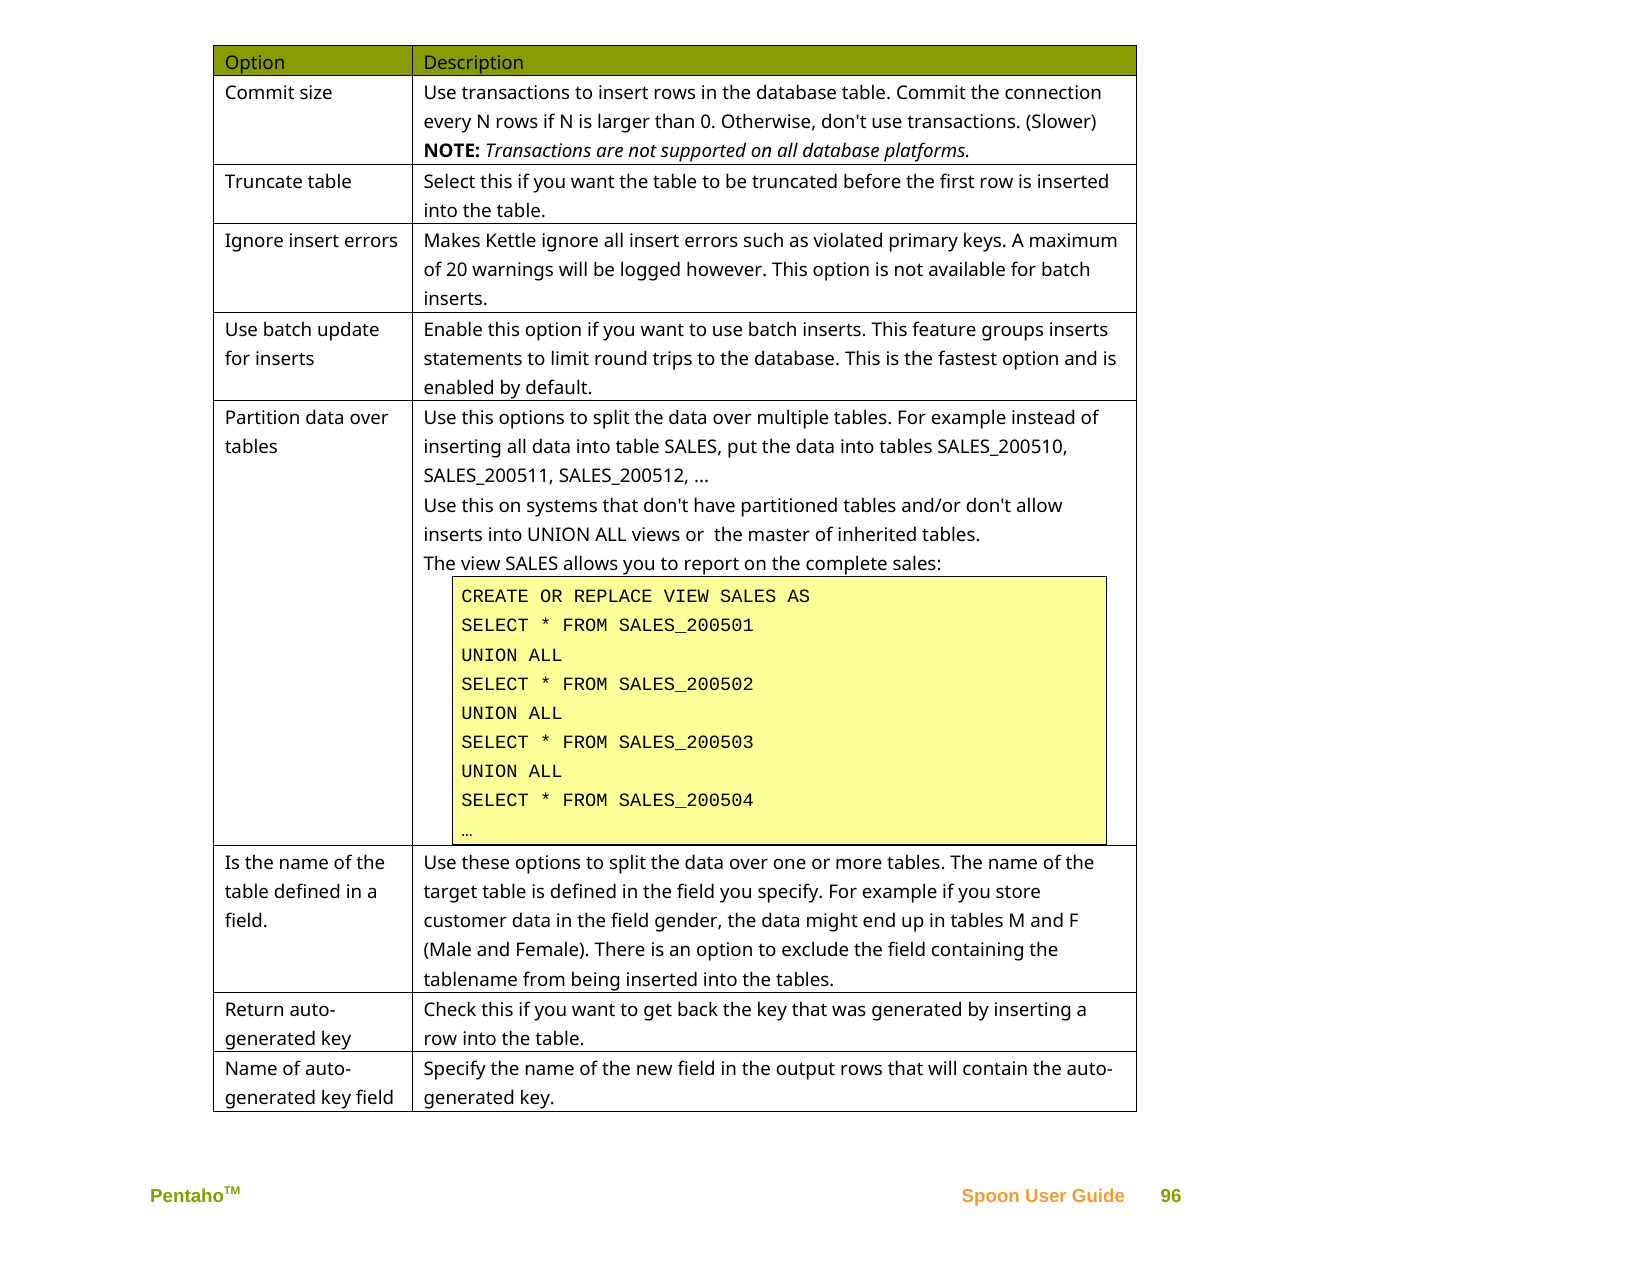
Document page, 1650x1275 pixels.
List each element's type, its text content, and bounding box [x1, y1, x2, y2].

table_cell Use batch update for inserts [214, 313, 412, 400]
table_cell Truncate table [214, 165, 412, 223]
table_cell Use transactions to insert rows in the database table. Commit the connection every N rows if N is larger than 0. Otherwise, don't use transactions. (Slower) NOTE: Transactions are not supported on all database platforms. [413, 76, 1136, 164]
table_cell Makes Kettle ignore all insert errors such as violated primary keys. A maximum of 20 warnings will be logged however. This option is not available for batch inserts. [413, 224, 1136, 312]
table_cell Commit size [214, 76, 412, 164]
table_header Option [214, 46, 412, 75]
table_cell Partition data over tables [214, 401, 412, 845]
table_cell Specify the name of the new field in the output rows that will contain the auto-generated key. [413, 1052, 1136, 1111]
table_cell Check this if you want to get back the key that was generated by inserting a row into the table. [413, 993, 1136, 1051]
table_cell Ignore insert errors [214, 224, 412, 312]
table_cell Enable this option if you want to use batch inserts. This feature groups inserts statements to limit round trips to the database. This is the fastest option and is enabled by default. [413, 313, 1136, 400]
table_cell Select this if you want the table to be truncated before the first row is inserted into the table. [413, 165, 1136, 223]
table_cell Is the name of the table defined in a field. [214, 846, 412, 992]
table_cell Name of auto-generated key field [214, 1052, 412, 1111]
table_cell Return auto-generated key [214, 993, 412, 1051]
table_cell Use this options to split the data over multiple tables. For example instead of inserting all data into table SALES, put the data into tables SALES_200510, SALES_200511, SALES_200512, ... Use this on systems that don't have partitioned tables and/or don't allow inserts into UNION ALL views or the master of inherited tables. The view SALES allows you to report on the complete sales: CREATE OR REPLACE VIEW SALES AS SELECT * FROM SALES_200501 UNION ALL SELECT * FROM SALES_200502 UNION ALL SELECT * FROM SALES_200503 UNION ALL SELECT * FROM SALES_200504 … [413, 401, 1136, 845]
table_header Description [413, 46, 1136, 75]
table_cell Use these options to split the data over one or more tables. The name of the target table is defined in the field you specify. For example if you store customer data in the field gender, the data might end up in tables M and F (Male and Female). There is an option to exclude the field containing the tablename from being inserted into the tables. [413, 846, 1136, 992]
